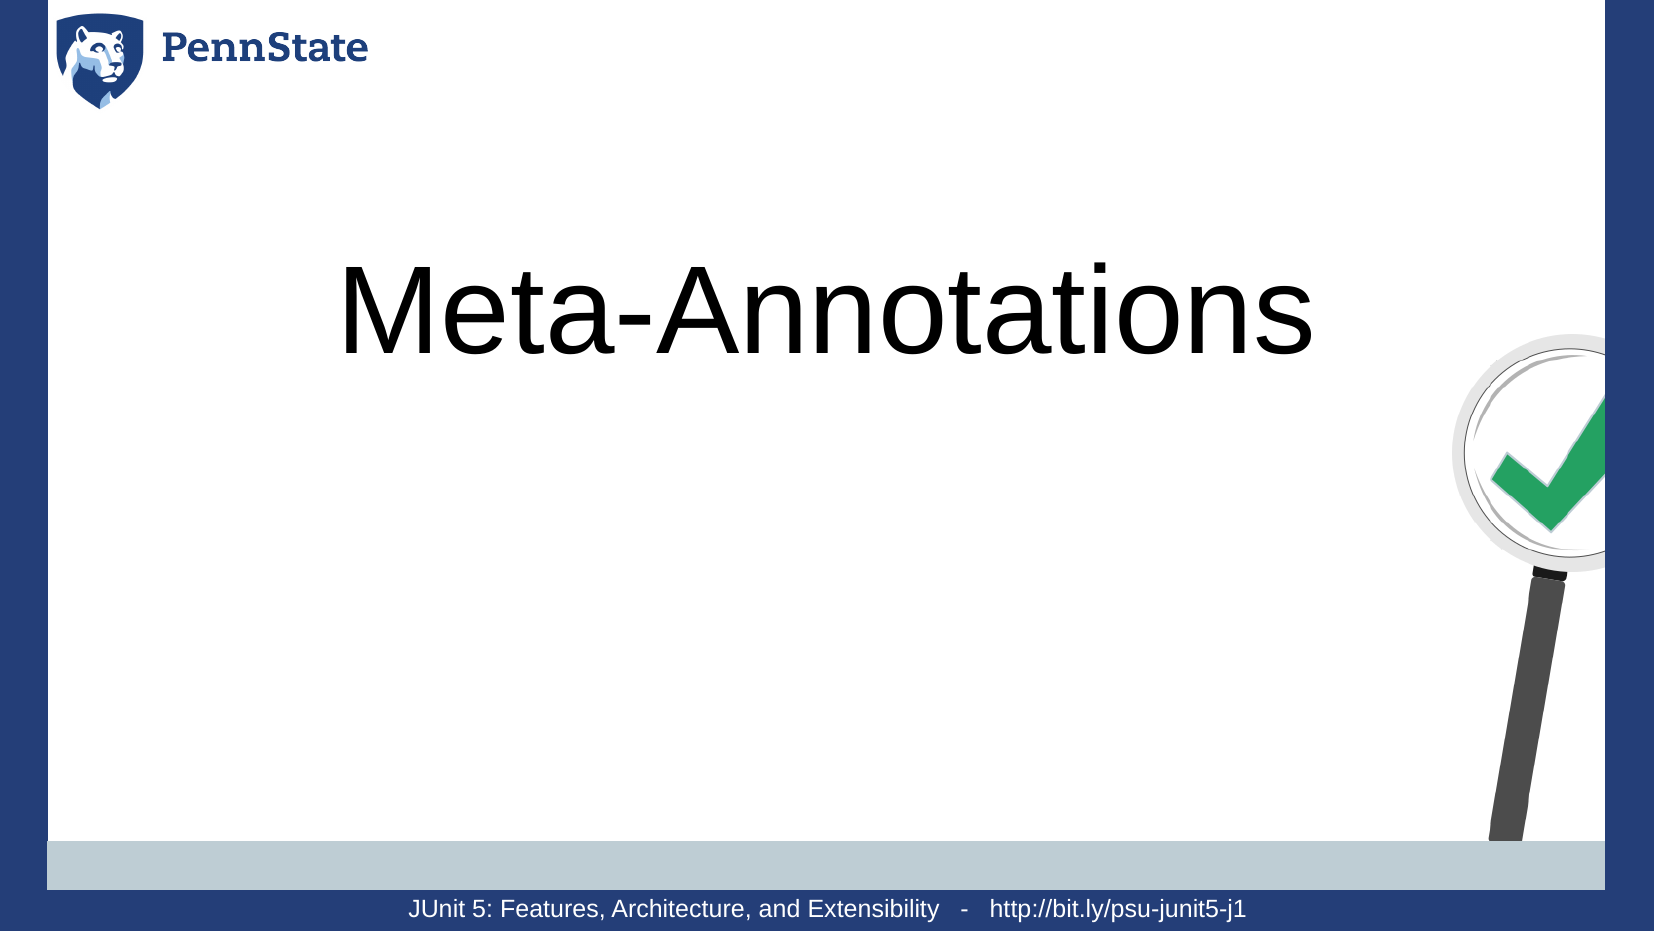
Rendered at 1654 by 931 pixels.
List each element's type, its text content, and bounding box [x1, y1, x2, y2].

picture [1452, 334, 1605, 841]
picture [48, 0, 411, 152]
list Meta-Annotations [261, 240, 1393, 436]
